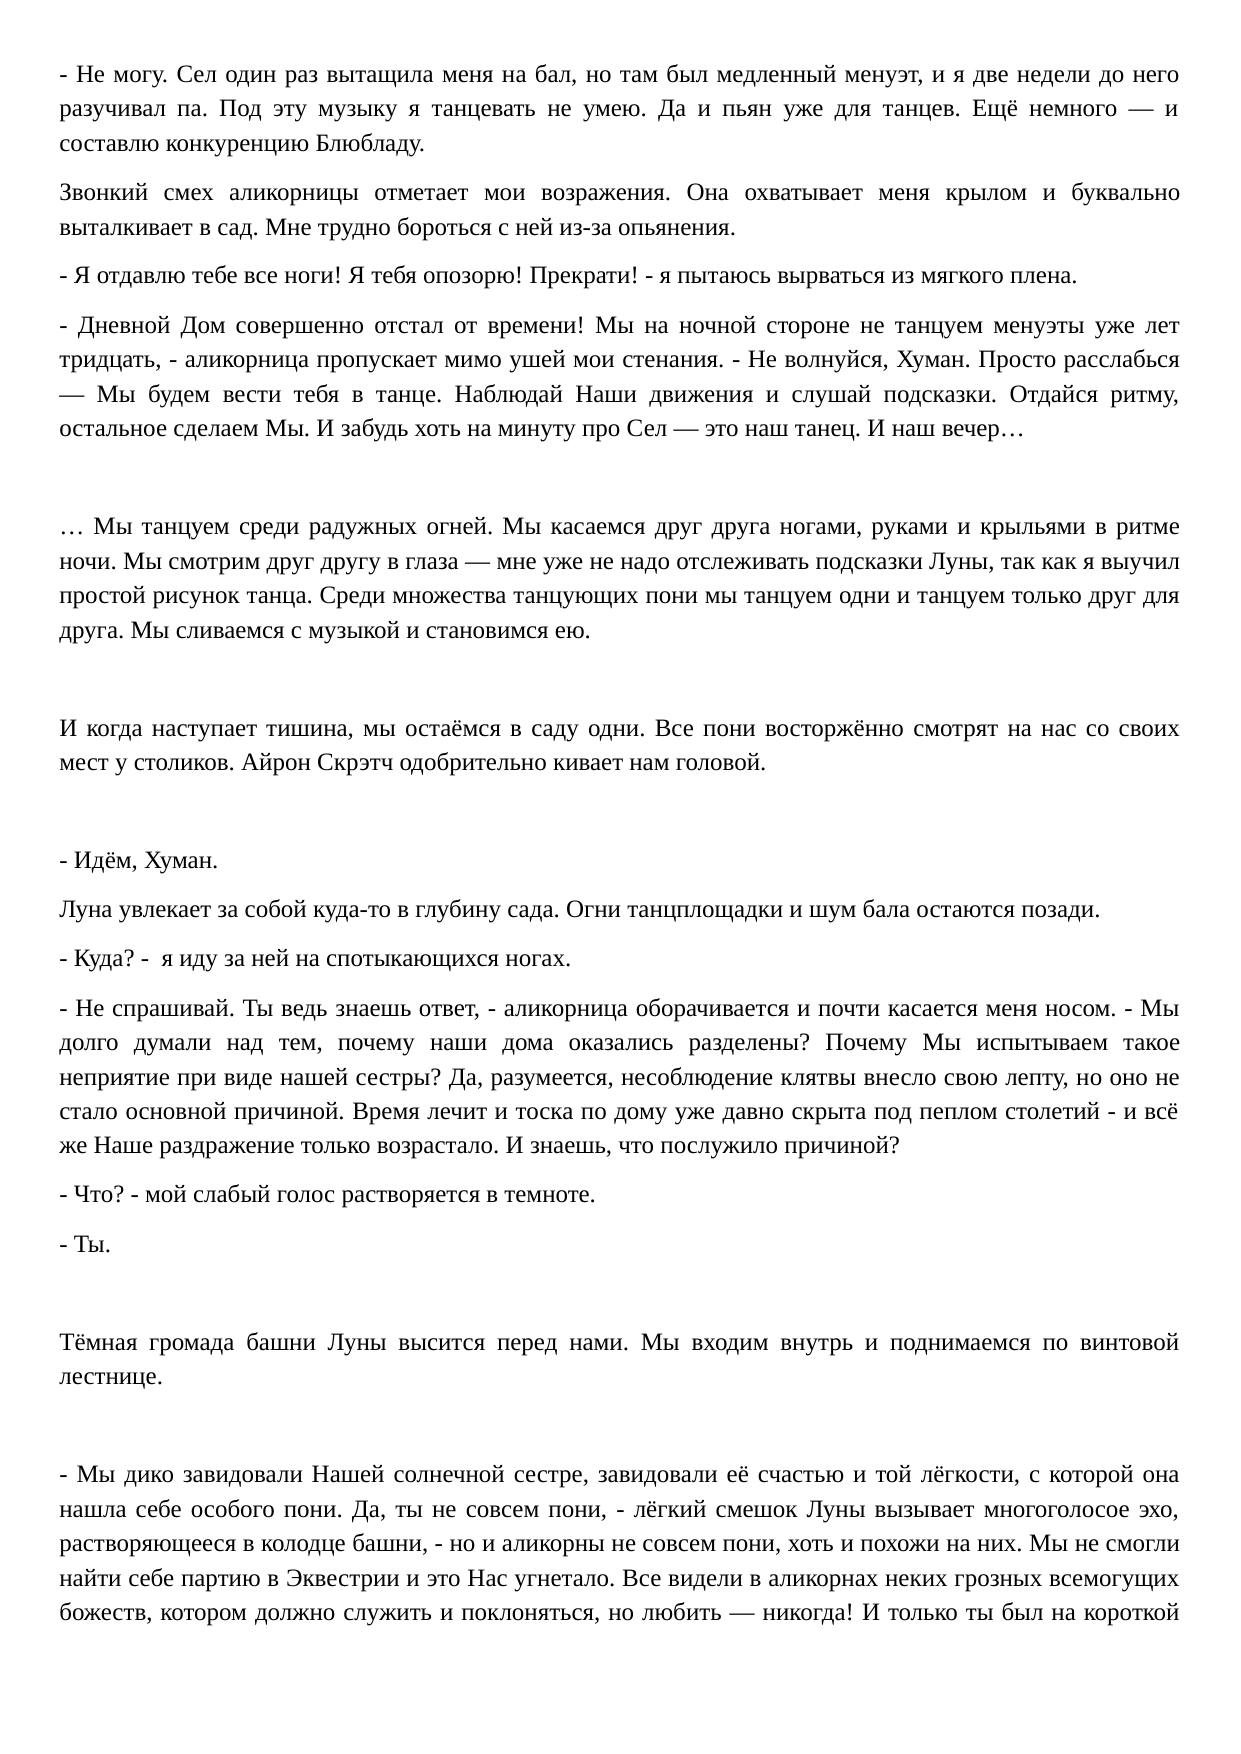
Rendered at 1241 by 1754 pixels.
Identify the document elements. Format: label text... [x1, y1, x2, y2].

text - Дневной Дом совершенно отстал от времени! Мы на ночной стороне не танцуем менуэты уже лет тридцать, - аликорница пропускает мимо ушей мои стенания. - Не волнуйся, Хуман. Просто расслабься — Мы будем вести тебя в танце. Наблюдай Наши движения и слушай подсказки. Отдайся ритму, остальное сделаем Мы. И забудь хоть на минуту про Сел — это наш танец. И наш вечер… [59, 310, 1181, 442]
text И когда наступает тишина, мы остаёмся в саду одни. Все пони восторжённо смотрят на нас со своих мест у столиков. Айрон Скрэтч одобрительно кивает нам головой. [59, 713, 1181, 776]
text - Не могу. Сел один раз вытащила меня на бал, но там был медленный менуэт, и я две недели до него разучивал па. Под эту музыку я танцевать не умею. Да и пьян уже для танцев. Ещё немного — и составлю конкуренцию Блюбладу. [59, 59, 1181, 157]
text … Мы танцуем среди радужных огней. Мы касаемся друг друга ногами, руками и крыльями в ритме ночи. Мы смотрим друг другу в глаза — мне уже не надо отслеживать подсказки Луны, так как я выучил простой рисунок танца. Среди множества танцующих пони мы танцуем одни и танцуем только друг для друга. Мы сливаемся с музыкой и становимся ею. [59, 511, 1181, 643]
text - Что? - мой слабый голос растворяется в темноте. [59, 1179, 1181, 1208]
text Тёмная громада башни Луны высится перед нами. Мы входим внутрь и поднимаемся по винтовой лестнице. [59, 1327, 1181, 1390]
text - Ты. [59, 1229, 1181, 1257]
text - Я отдавлю тебе все ноги! Я тебя опозорю! Прекрати! - я пытаюсь вырваться из мягкого плена. [59, 261, 1181, 289]
text - Мы дико завидовали Нашей солнечной сестре, завидовали её счастью и той лёгкости, с которой она нашла себе особого пони. Да, ты не совсем пони, - лёгкий смешок Луны вызывает многоголосое эхо, растворяющееся в колодце башни, - но и аликорны не совсем пони, хоть и похожи на них. Мы не смогли найти себе партию в Эквестрии и это Нас угнетало. Все видели в аликорнах неких грозных всемогущих божеств, котором должно служить и поклоняться, но любить — никогда! И только ты был на короткой [59, 1459, 1181, 1626]
text - Куда? - я иду за ней на спотыкающихся ногах. [59, 943, 1181, 972]
text Звонкий смех аликорницы отметает мои возражения. Она охватывает меня крылом и буквально выталкивает в сад. Мне трудно бороться с ней из-за опьянения. [59, 177, 1181, 240]
text - Идём, Хуман. [59, 845, 1181, 874]
text - Не спрашивай. Ты ведь знаешь ответ, - аликорница оборачивается и почти касается меня носом. - Мы долго думали над тем, почему наши дома оказались разделены? Почему Мы испытываем такое неприятие при виде нашей сестры? Да, разумеется, несоблюдение клятвы внесло свою лепту, но оно не стало основной причиной. Время лечит и тоска по дому уже давно скрыта под пеплом столетий - и всё же Наше раздражение только возрастало. И знаешь, что послужило причиной? [59, 993, 1181, 1159]
text Луна увлекает за собой куда-то в глубину сада. Огни танцплощадки и шум бала остаются позади. [59, 894, 1181, 923]
